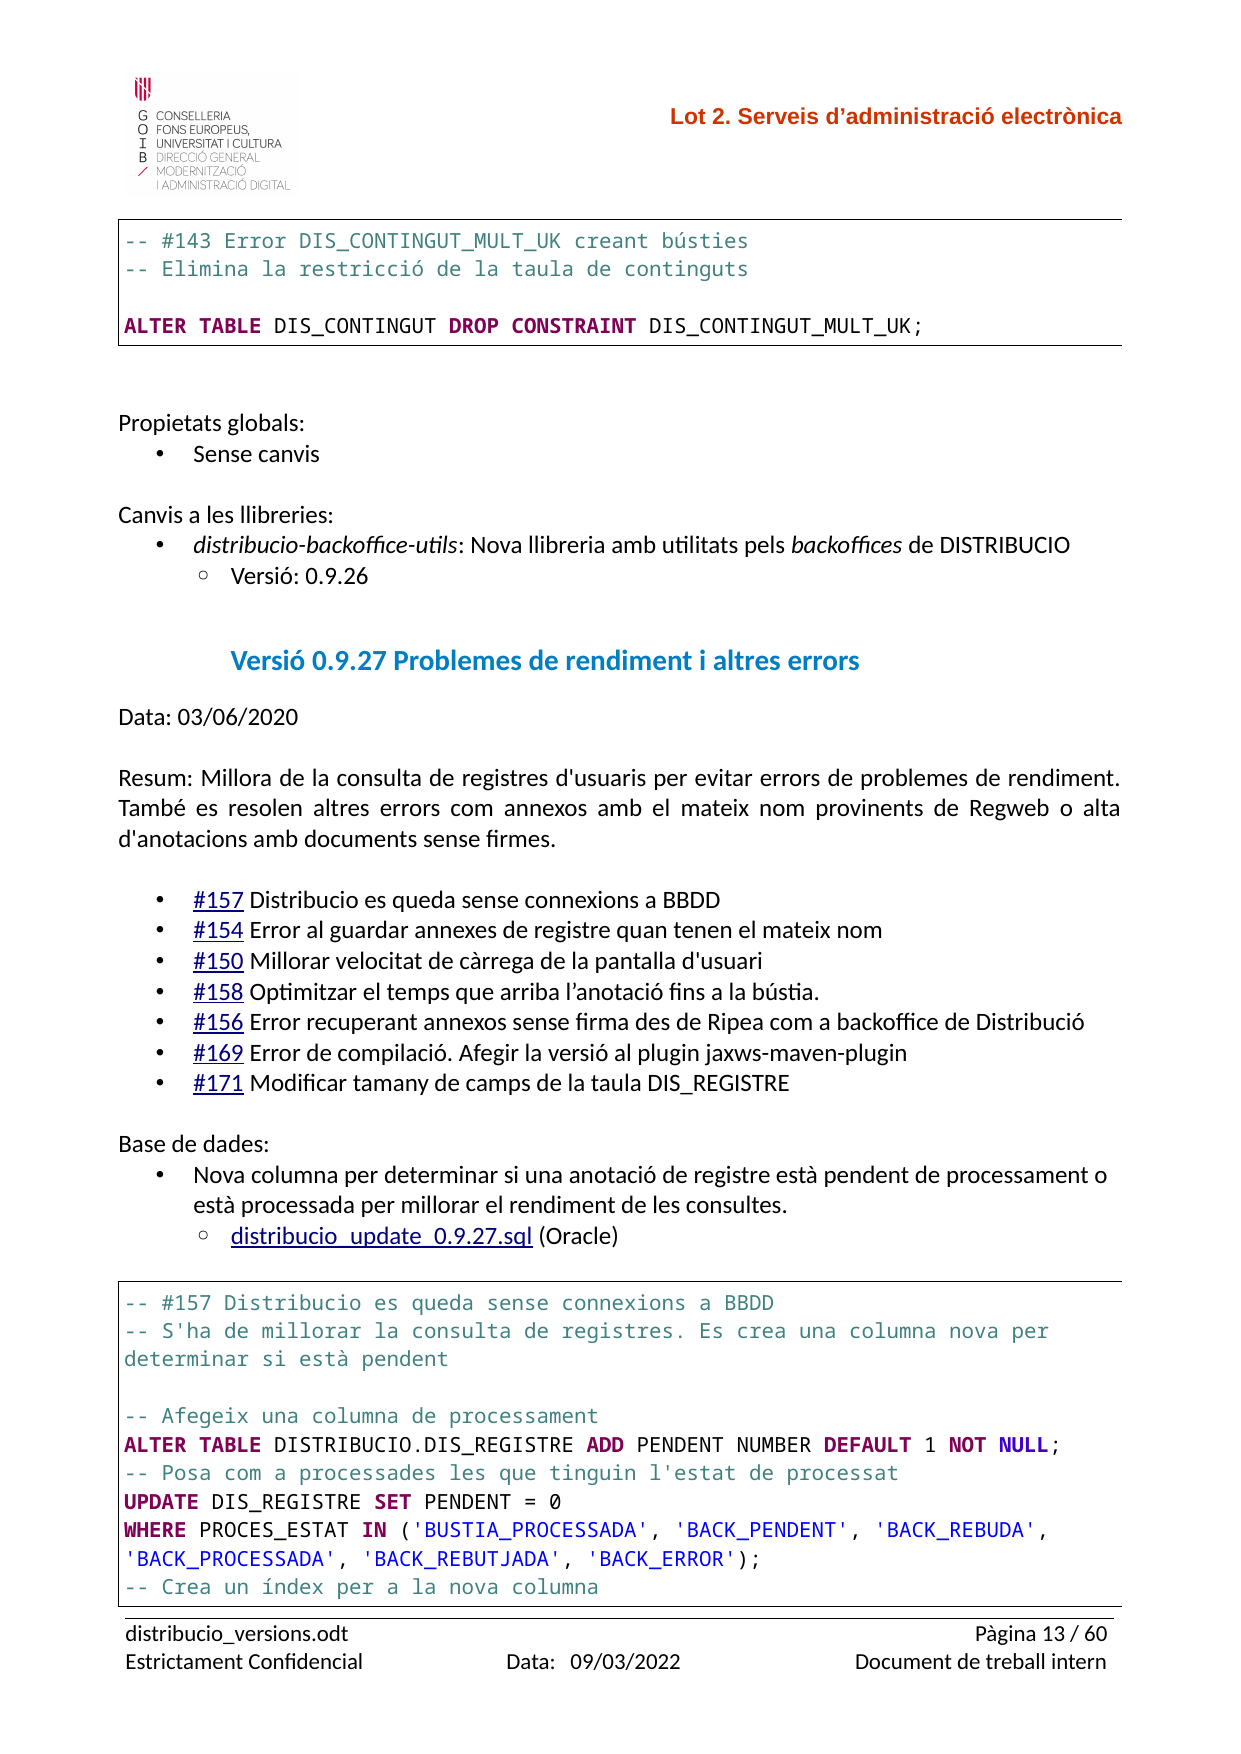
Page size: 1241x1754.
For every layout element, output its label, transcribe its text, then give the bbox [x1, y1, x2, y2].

list #156 Error recuperant annexos sense firma des de Ripea com a backoffice de Distribució [156, 1006, 1122, 1037]
list Versió: 0.9.26 [193, 560, 1122, 591]
list distribucio_update_0.9.27.sql (Oracle) [193, 1220, 1122, 1250]
list #150 Millorar velocitat de càrrega de la pantalla d'usuari [156, 945, 1122, 976]
text Canvis a les llibreries: [118, 499, 1122, 529]
text Base de dades: [118, 1128, 1122, 1159]
list Sense canvis [156, 438, 1122, 468]
text Resum: Millora de la consulta de registres d'usuaris per evitar errors de problemes de rendiment. També es resolen altres errors com annexos amb el mateix nom provinents de Regweb o alta d'anotacions amb documents sense firmes. [118, 762, 1122, 854]
list #171 Modificar tamany de camps de la taula DIS_REGISTRE [156, 1067, 1122, 1098]
table_header -- #157 Distribucio es queda sense connexions a BBDD -- S'ha de millorar la consulta de registres. Es crea una columna nova per determinar si està pendent -- Afegeix una columna de processament ALTER TABLE DISTRIBUCIO.DIS_REGISTRE ADD PENDENT NUMBER DEFAULT 1 NOT NULL; -- Posa com a processades les que tinguin l'estat de processat UPDATE DIS_REGISTRE SET PENDENT = 0 WHERE PROCES_ESTAT IN ('BUSTIA_PROCESSADA', 'BACK_PENDENT', 'BACK_REBUDA', 'BACK_PROCESSADA', 'BACK_REBUTJADA', 'BACK_ERROR'); -- Crea un índex per a la nova columna [119, 1282, 1122, 1606]
list #157 Distribucio es queda sense connexions a BBDD [156, 884, 1122, 915]
list #169 Error de compilació. Afegir la versió al plugin jaxws-maven-plugin [156, 1037, 1122, 1067]
list #154 Error al guardar annexes de registre quan tenen el mateix nom [156, 915, 1122, 945]
text Data: 03/06/2020 [118, 701, 1122, 732]
text Propietats globals: [118, 407, 1122, 438]
subtitle Versió 0.9.27 Problemes de rendiment i altres errors [153, 642, 1122, 677]
list distribucio-backoffice-utils: Nova llibreria amb utilitats pels backoffices de DISTRIBUCIO [156, 529, 1122, 560]
picture [126, 70, 299, 197]
list Nova columna per determinar si una anotació de registre està pendent de processament o està processada per millorar el rendiment de les consultes. [156, 1159, 1122, 1220]
table_header -- #143 Error DIS_CONTINGUT_MULT_UK creant bústies -- Elimina la restricció de la taula de continguts ALTER TABLE DIS_CONTINGUT DROP CONSTRAINT DIS_CONTINGUT_MULT_UK; [119, 220, 1122, 345]
list #158 Optimitzar el temps que arriba l’anotació fins a la bústia. [156, 976, 1122, 1006]
